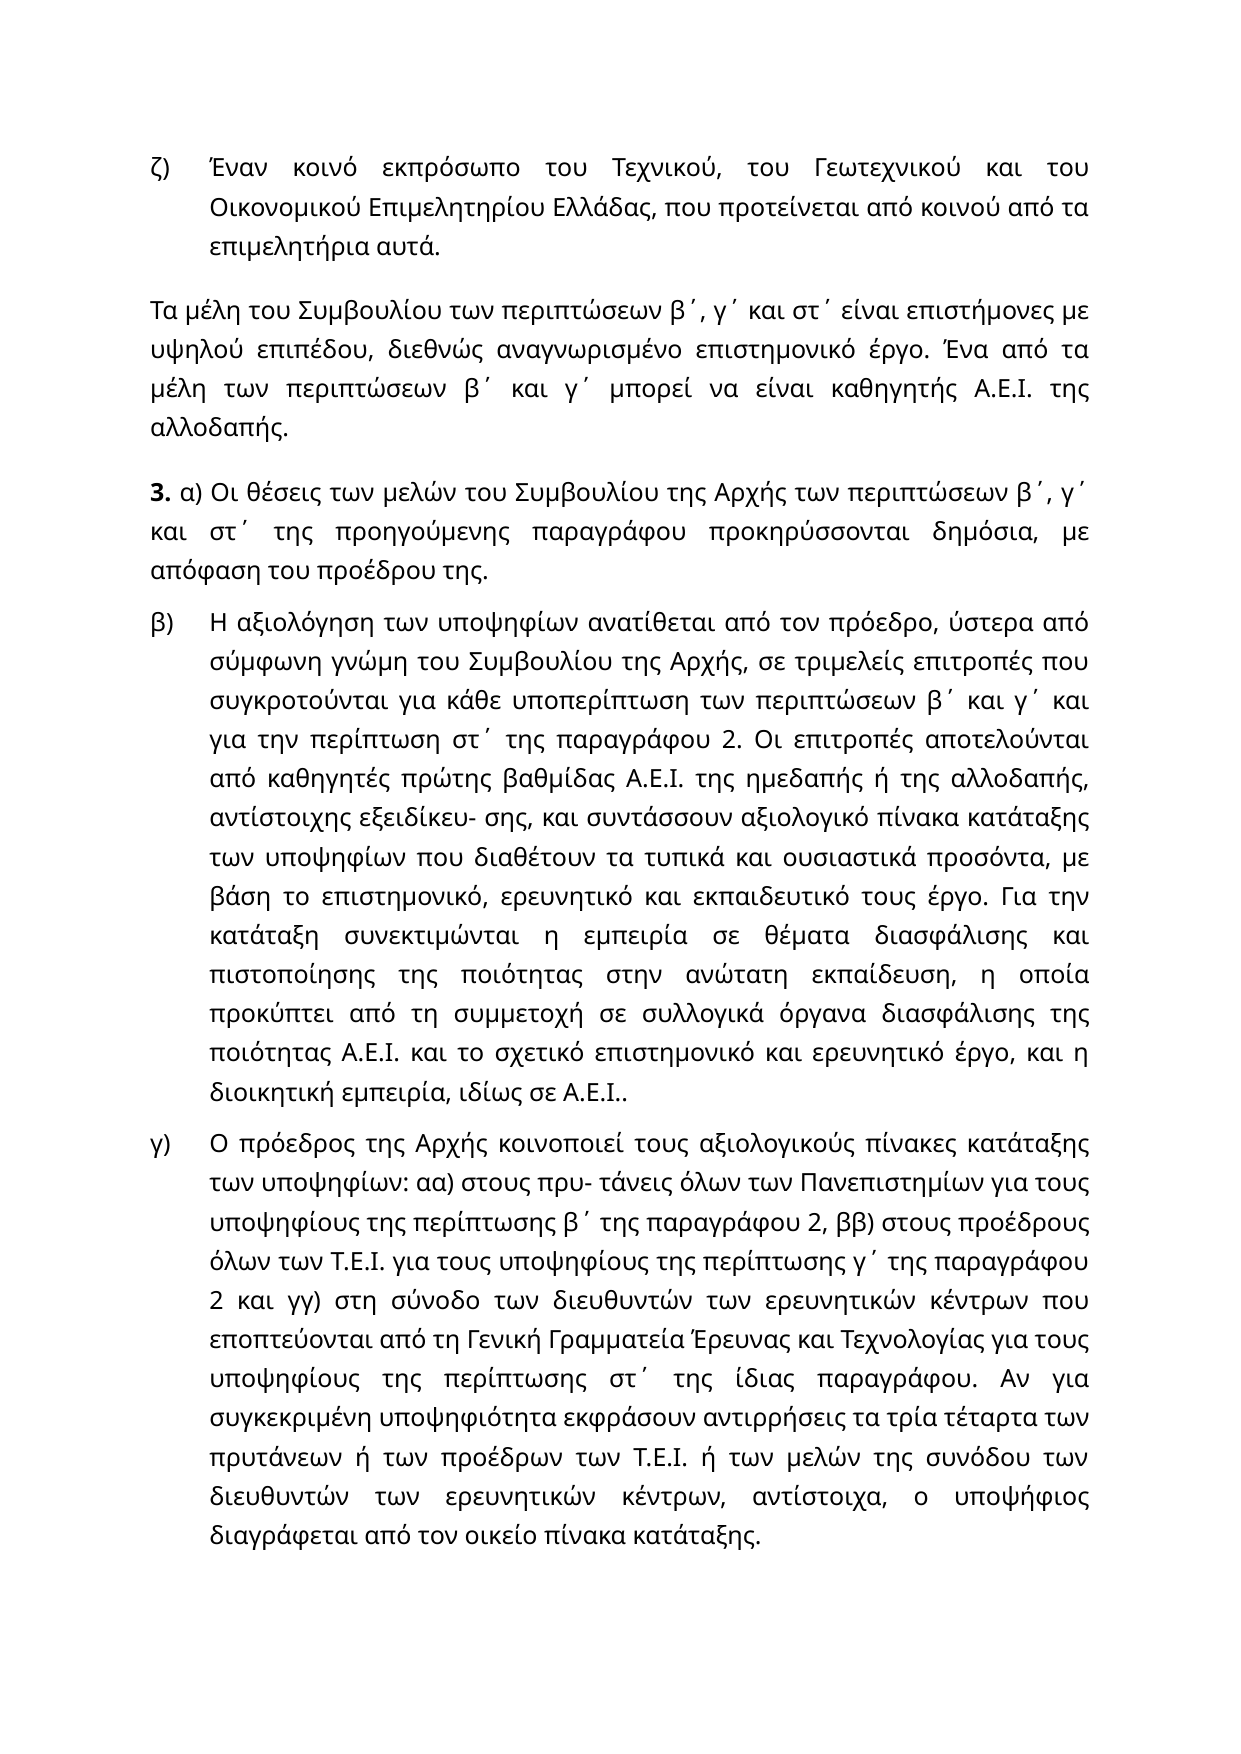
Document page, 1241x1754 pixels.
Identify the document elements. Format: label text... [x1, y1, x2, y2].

list β) Η αξιολόγηση των υποψηφίων ανατίθεται από τον πρόεδρο, ύστερα από σύμφωνη γνώμη του Συμβουλίου της Αρχής, σε τριμελείς επιτροπές που συγκροτούνται για κάθε υποπερίπτωση των περιπτώσεων β΄ και γ΄ και για την περίπτωση στ΄ της παραγράφου 2. Οι επιτροπές αποτελούνται από καθηγητές πρώτης βαθμίδας Α.Ε.Ι. της ημεδαπής ή της αλλοδαπής, αντίστοιχης εξειδίκευ- σης, και συντάσσουν αξιολογικό πίνακα κατάταξης των υποψηφίων που διαθέτουν τα τυπικά και ουσιαστικά προσόντα, με βάση το επιστημονικό, ερευνητικό και εκπαιδευτικό τους έργο. Για την κατάταξη συνεκτιμώνται η εμπειρία σε θέματα διασφάλισης και πιστοποίησης της ποιότητας στην ανώτατη εκπαίδευση, η οποία προκύπτει από τη συμμετοχή σε συλλογικά όργανα διασφάλισης της ποιότητας Α.Ε.Ι. και το σχετικό επιστημονικό και ερευνητικό έργο, και η διοικητική εμπειρία, ιδίως σε Α.Ε.Ι.. [150, 604, 1090, 1108]
list ζ) Έναν κοινό εκπρόσωπο του Τεχνικού, του Γεωτεχνικού και του Οικονομικού Επιμελητηρίου Ελλάδας, που προτείνεται από κοινού από τα επιμελητήρια αυτά. [150, 150, 1090, 262]
text Τα μέλη του Συμβουλίου των περιπτώσεων β΄, γ΄ και στ΄ είναι επιστήμονες με υψηλού επιπέδου, διεθνώς αναγνωρισμένο επιστημονικό έργο. Ένα από τα μέλη των περιπτώσεων β΄ και γ΄ μπορεί να είναι καθηγητής Α.Ε.Ι. της αλλοδαπής. [150, 292, 1090, 444]
text 3. α) Οι θέσεις των μελών του Συμβουλίου της Αρχής των περιπτώσεων β΄, γ΄ και στ΄ της προηγούμενης παραγράφου προκηρύσσονται δημόσια, με απόφαση του προέδρου της. [150, 474, 1090, 587]
list γ) Ο πρόεδρος της Αρχής κοινοποιεί τους αξιολογικούς πίνακες κατάταξης των υποψηφίων: αα) στους πρυ- τάνεις όλων των Πανεπιστημίων για τους υποψηφίους της περίπτωσης β΄ της παραγράφου 2, ββ) στους προέδρους όλων των Τ.Ε.Ι. για τους υποψηφίους της περίπτωσης γ΄ της παραγράφου 2 και γγ) στη σύνοδο των διευθυντών των ερευνητικών κέντρων που εποπτεύονται από τη Γενική Γραμματεία Έρευνας και Τεχνολογίας για τους υποψηφίους της περίπτωσης στ΄ της ίδιας παραγράφου. Αν για συγκεκριμένη υποψηφιότητα εκφράσουν αντιρρήσεις τα τρία τέταρτα των πρυτάνεων ή των προέδρων των Τ.Ε.Ι. ή των μελών της συνόδου των διευθυντών των ερευνητικών κέντρων, αντίστοιχα, ο υποψήφιος διαγράφεται από τον οικείο πίνακα κατάταξης. [150, 1126, 1090, 1552]
